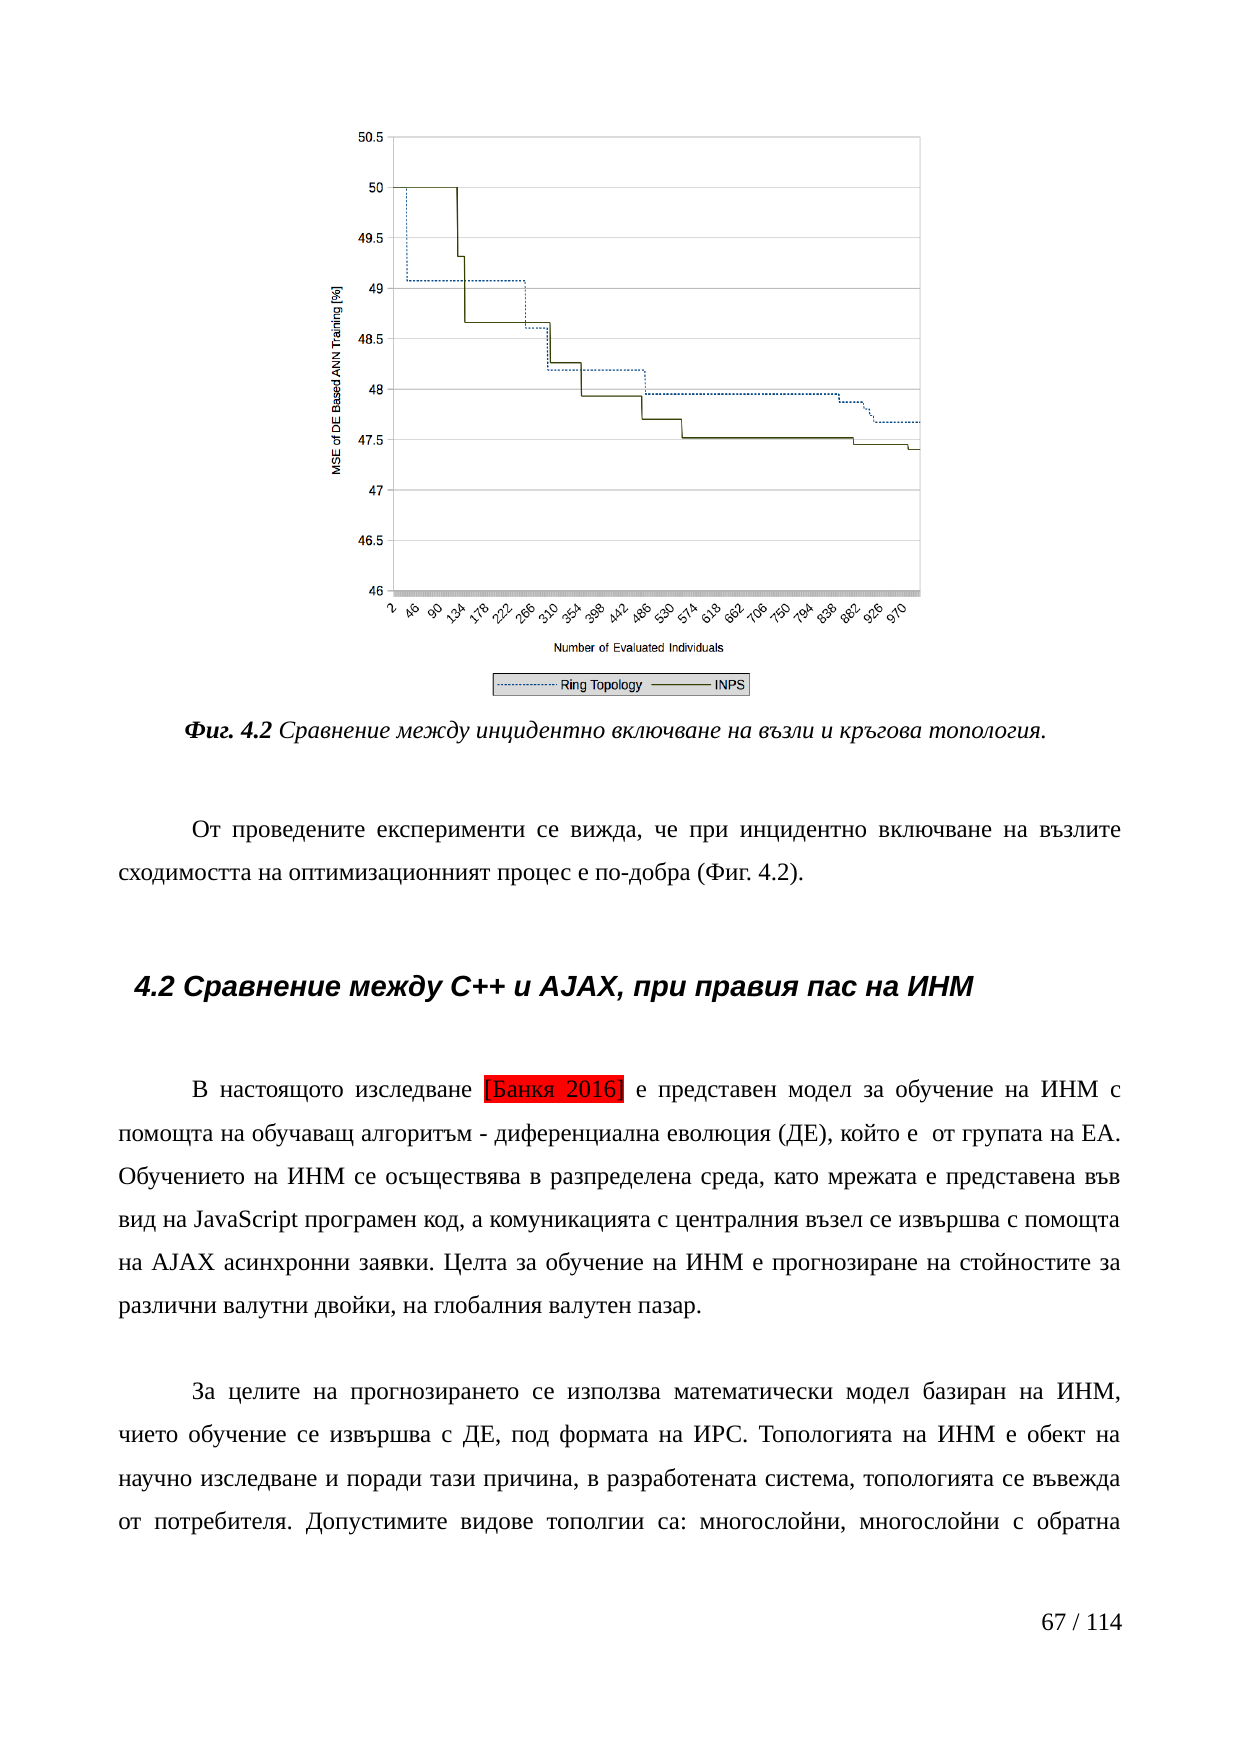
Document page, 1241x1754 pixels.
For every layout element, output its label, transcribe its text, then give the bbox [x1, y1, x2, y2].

text От проведените експерименти се вижда, че при инцидентно включване на възлите сходимостта на оптимизационният процес е по-добра (Фиг. 4.2). [118, 814, 1122, 886]
text За целите на прогнозирането се използва математически модел базиран на ИНМ, чието обучение се извършва с ДЕ, под формата на ИРС. Топологията на ИНМ е обект на научно изследване и поради тази причина, в разработената система, топологията се въвежда от потребителя. Допустимите видове тополгии са: многослойни, многослойни с обратна [118, 1376, 1122, 1534]
text В настоящото изследване [Банкя 2016] е представен модел за обучение на ИНМ с помощта на обучаващ алгоритъм - диференциална еволюция (ДЕ), който е от групата на ЕА. Обучението на ИНМ се осъществява в разпределена среда, като мрежата е представена във вид на JavaScript програмен код, а комуникацията с централния възел се извършва с помощта на AJAX асинхронни заявки. Целта за обучение на ИНМ е прогнозиране на стойностите за различни валутни двойки, на глобалния валутен пазар. [118, 1074, 1122, 1319]
text Фиг. 4.2 Сравнение между инцидентно включване на възли и кръгова топология. [118, 701, 1122, 744]
picture [310, 118, 931, 701]
subtitle 4.2 Сравнение между C++ и AJAX, при правия пас на ИНМ [118, 968, 1122, 1002]
